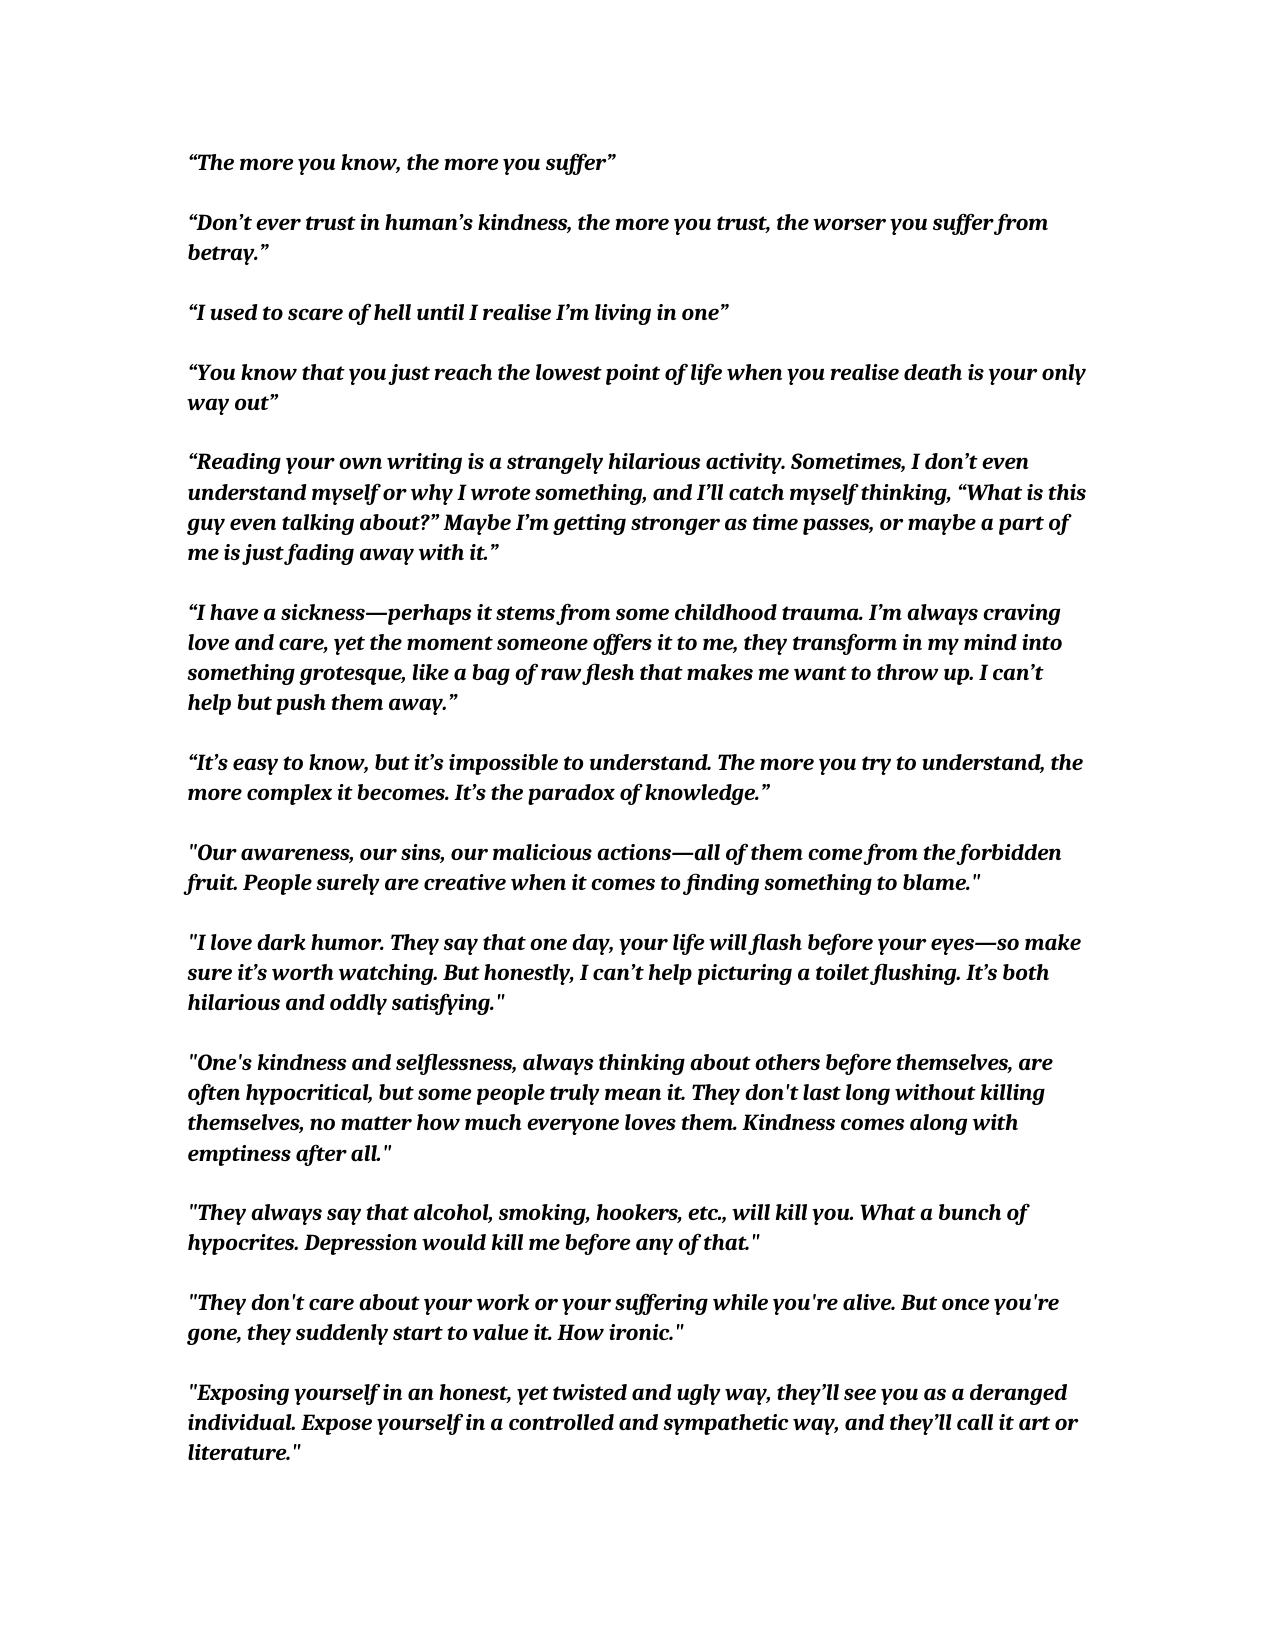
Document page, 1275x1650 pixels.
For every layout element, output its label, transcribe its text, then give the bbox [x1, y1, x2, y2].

text “I used to scare of hell until I realise I’m living in one” [187, 299, 1087, 326]
text “The more you know, the more you suffer” [187, 150, 1087, 176]
text “You know that you just reach the lowest point of life when you realise death is your only way out” [187, 359, 1087, 416]
text "I love dark humor. They say that one day, your life will flash before your eyes—so make sure it’s worth watching. But honestly, I can’t help picturing a toilet flushing. It’s both hilarious and oddly satisfying." [187, 929, 1087, 1016]
text “Reading your own writing is a strangely hilarious activity. Sometimes, I don’t even understand myself or why I wrote something, and I’ll catch myself thinking, “What is this guy even talking about?” Maybe I’m getting stronger as time passes, or maybe a part of me is just fading away with it.” [187, 449, 1087, 566]
text "Our awareness, our sins, our malicious actions—all of them come from the forbidden fruit. People surely are creative when it comes to finding something to blame." [187, 840, 1087, 896]
text "Exposing yourself in an honest, yet twisted and ugly way, they’ll see you as a deranged individual. Expose yourself in a controlled and sympathetic way, and they’ll call it art or literature." [187, 1380, 1087, 1467]
text "They always say that alcohol, smoking, hookers, etc., will kill you. What a bunch of hypocrites. Depression would kill me before any of that." [187, 1200, 1087, 1257]
text “Don’t ever trust in human’s kindness, the more you trust, the worser you suffer from betray.” [187, 210, 1087, 266]
text “I have a sickness—perhaps it stems from some childhood trauma. I’m always craving love and care, yet the moment someone offers it to me, they transform in my mind into something grotesque, like a bag of raw flesh that makes me want to throw up. I can’t help but push them away.” [187, 599, 1087, 716]
text "One's kindness and selflessness, always thinking about others before themselves, are often hypocritical, but some people truly mean it. They don't last long without killing themselves, no matter how much everyone loves them. Kindness comes along with emptiness after all." [187, 1050, 1087, 1167]
text “It’s easy to know, but it’s impossible to understand. The more you try to understand, the more complex it becomes. It’s the paradox of knowledge.” [187, 750, 1087, 806]
text "They don't care about your work or your suffering while you're alive. But once you're gone, they suddenly start to value it. How ironic." [187, 1290, 1087, 1346]
